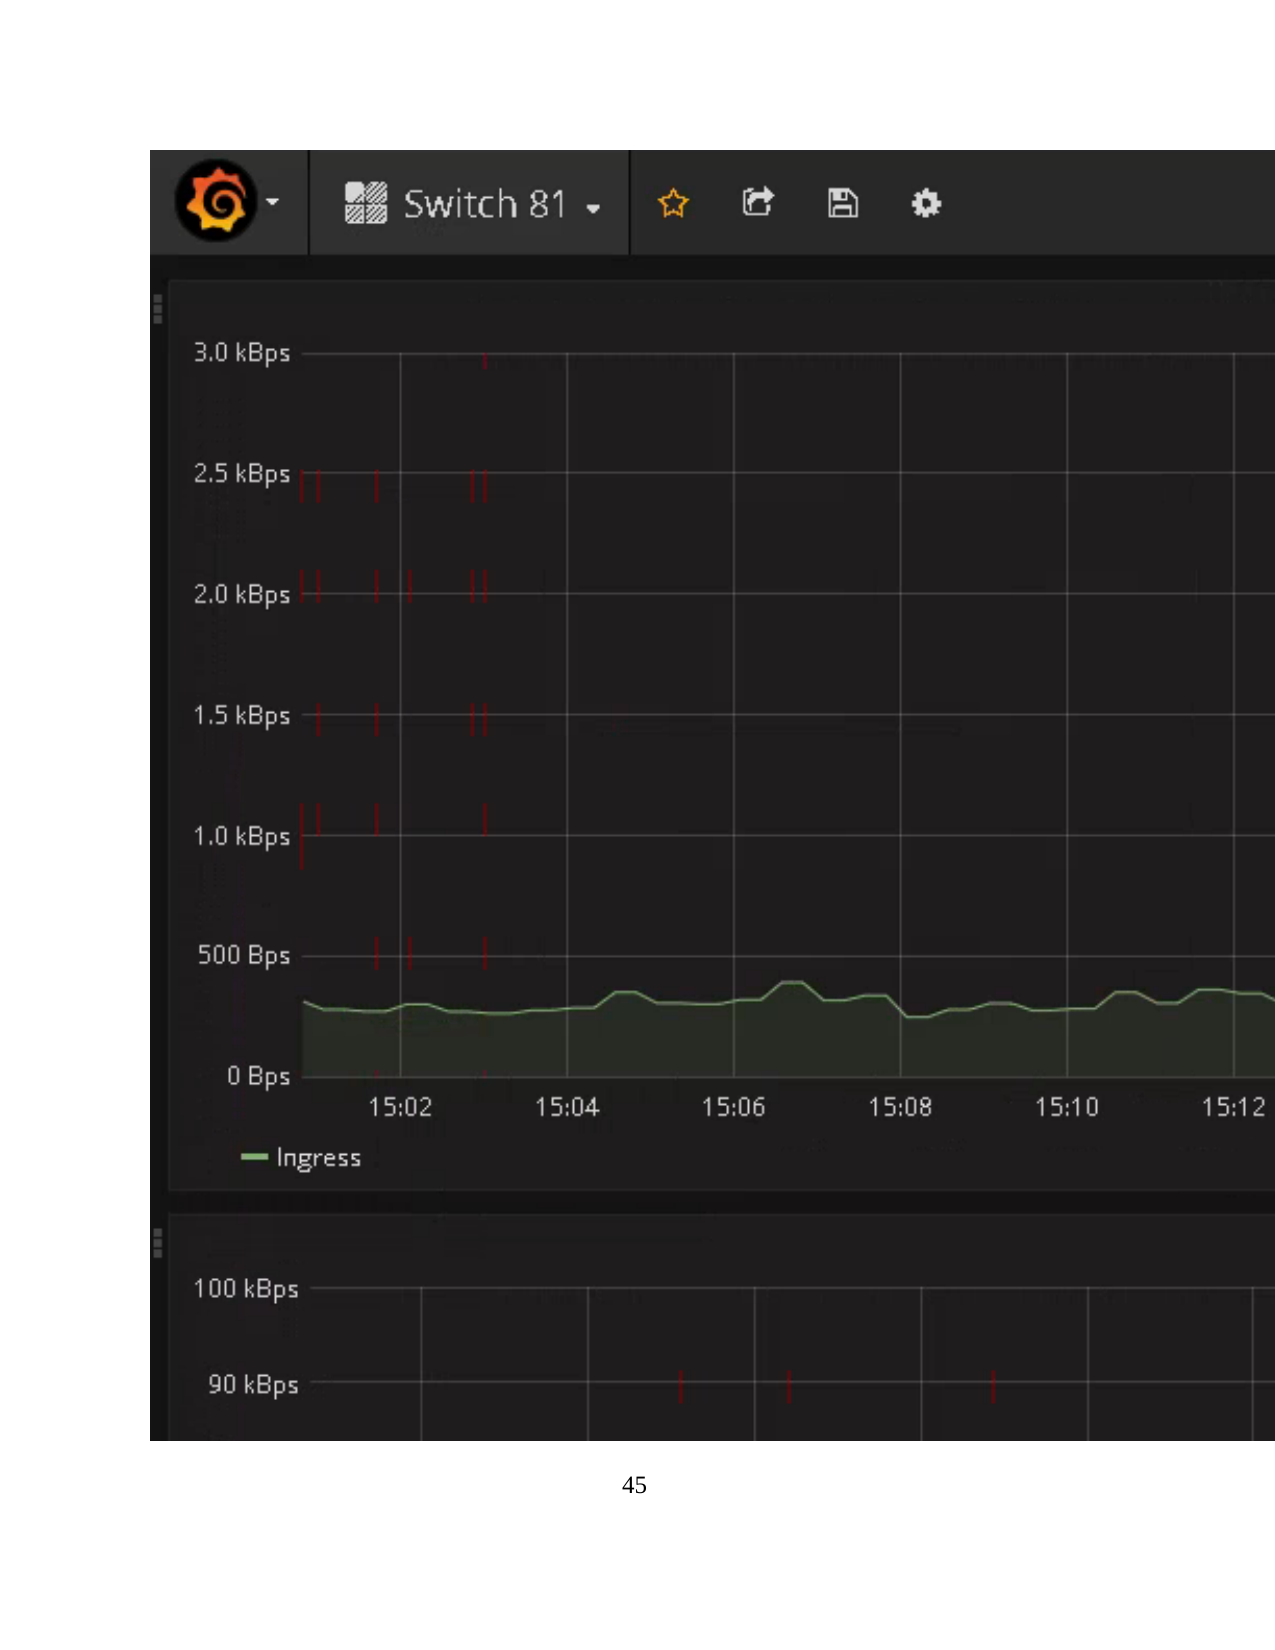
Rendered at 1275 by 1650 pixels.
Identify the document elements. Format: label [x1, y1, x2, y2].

picture [150, 150, 1275, 1441]
